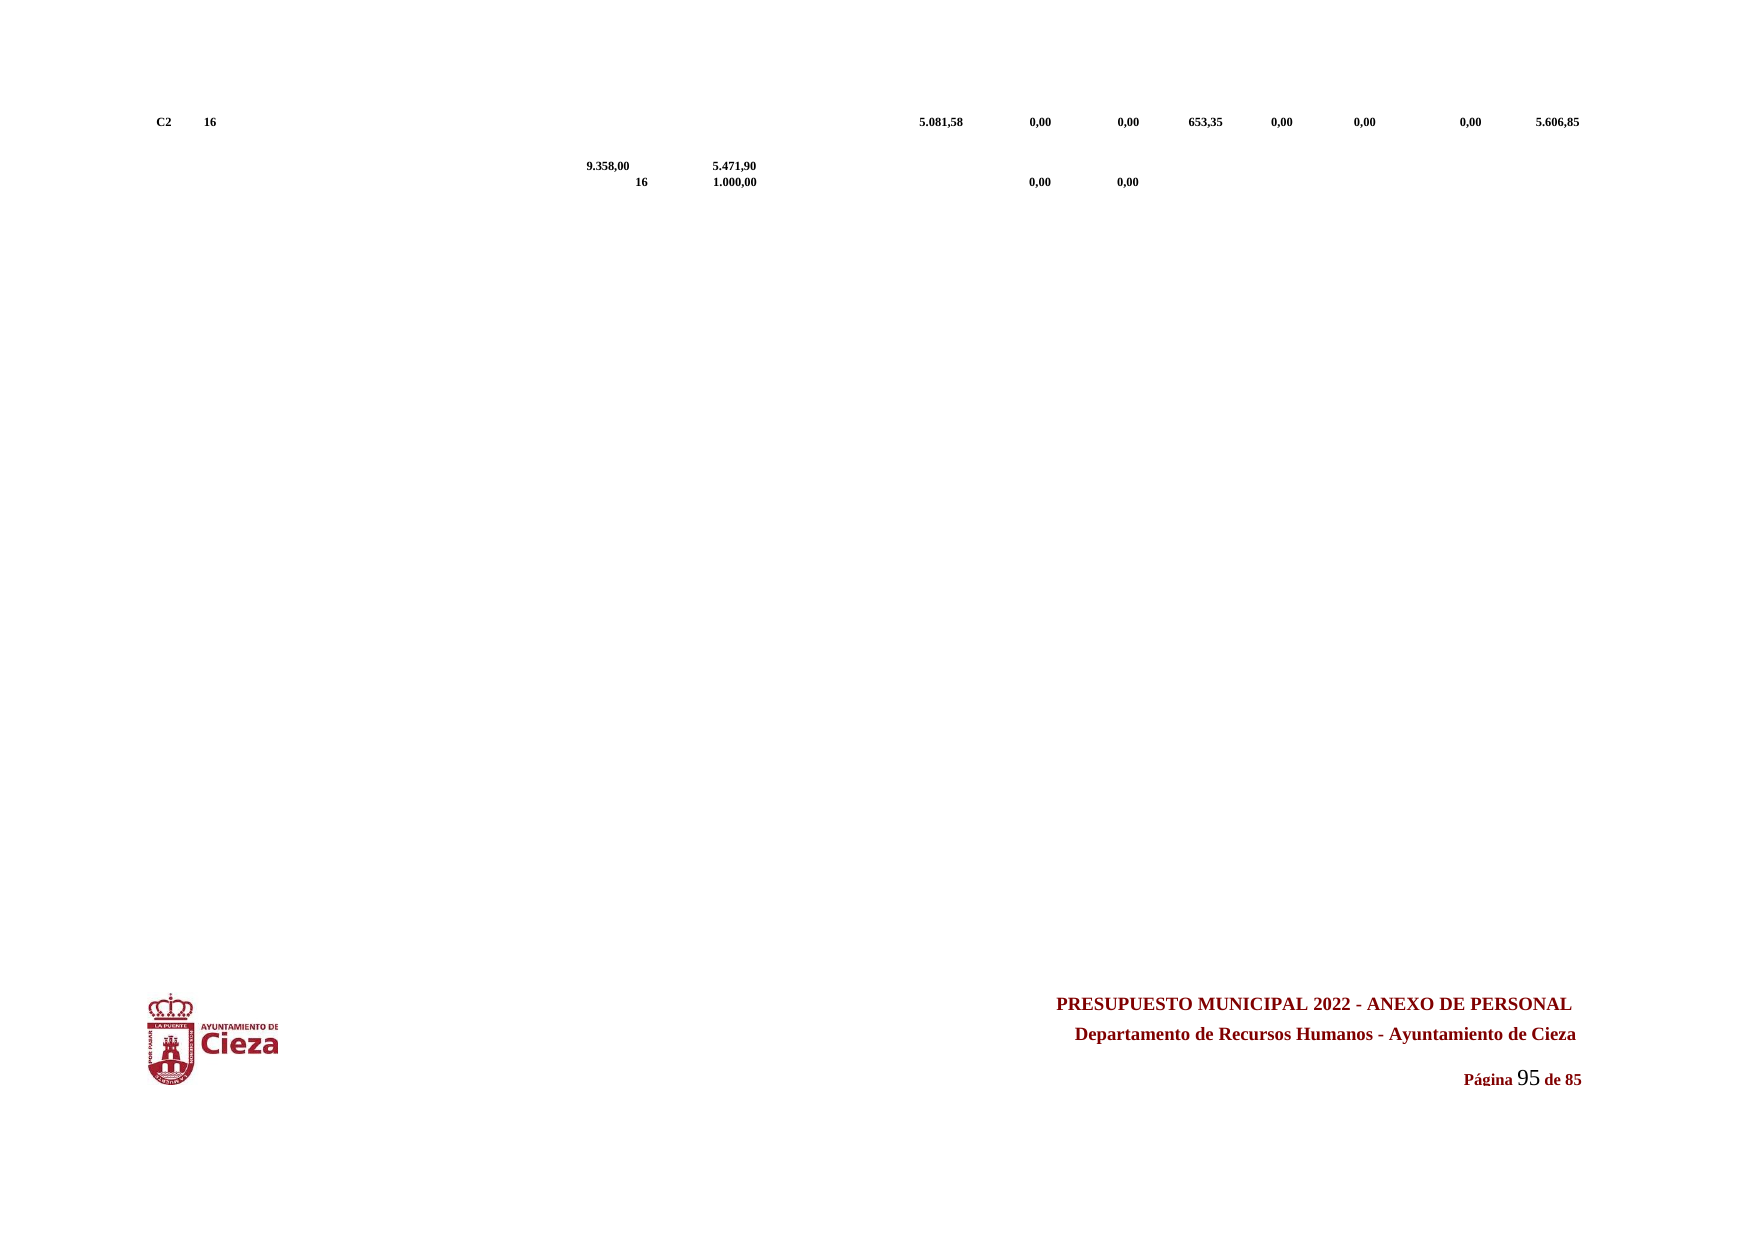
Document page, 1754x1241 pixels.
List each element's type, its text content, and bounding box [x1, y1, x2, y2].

text C2 16 [156, 114, 552, 129]
text 5.471,90 [712, 159, 758, 173]
picture [147, 992, 279, 1085]
text 5.081,58 0,00 0,00 653,35 0,00 0,00 0,00 5.606,85 [808, 114, 1614, 129]
text 9.358,00 [586, 159, 650, 173]
text 16 1.000,00 0,00 0,00 [159, 175, 1614, 189]
